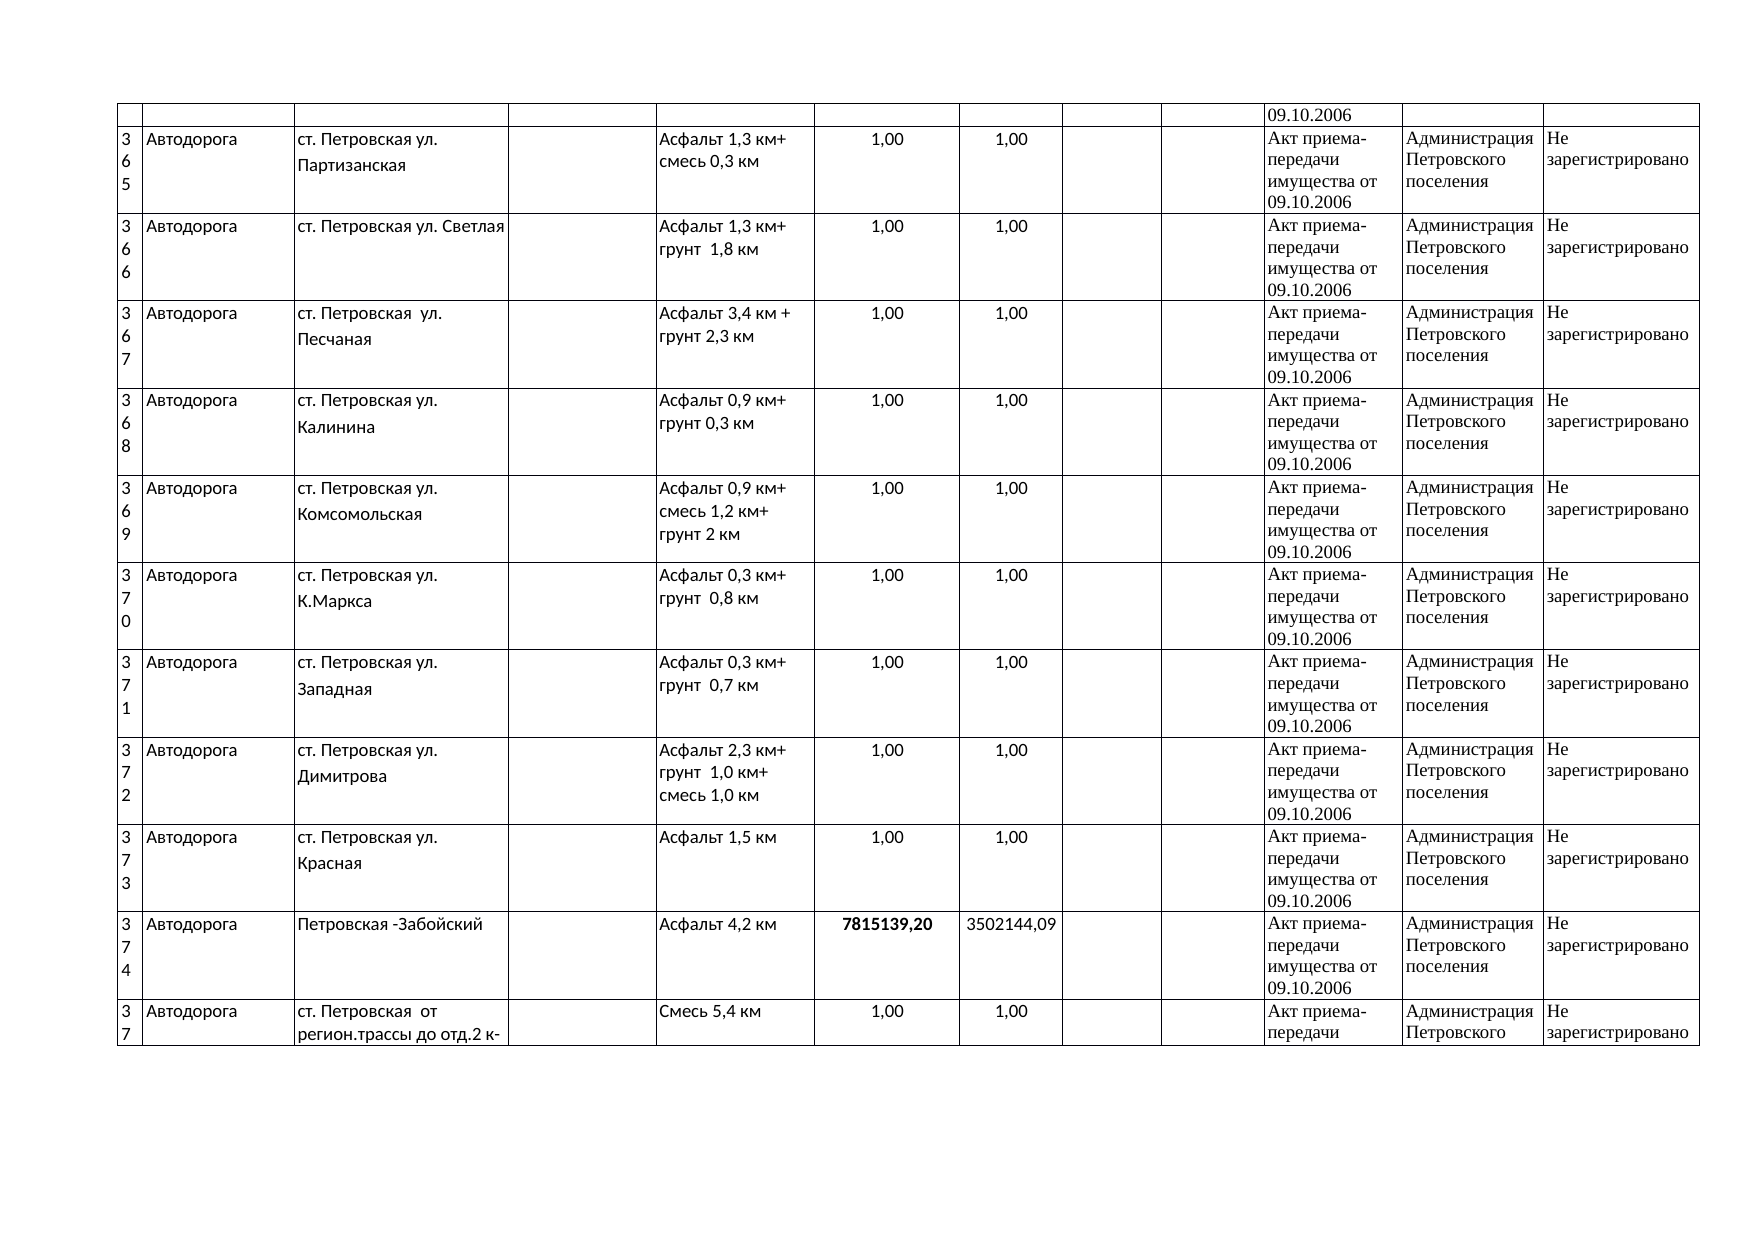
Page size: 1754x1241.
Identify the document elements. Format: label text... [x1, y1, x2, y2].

table_cell 1,00 [815, 301, 959, 387]
table_cell Акт приема-передачи имущества от 09.10.2006 [1265, 650, 1402, 737]
table_cell [1063, 476, 1161, 562]
table_cell Администрация Петровского поселения [1403, 825, 1543, 911]
table_cell [509, 389, 656, 475]
table_cell [295, 104, 508, 126]
table_cell Не зарегистрировано [1544, 389, 1699, 475]
table_cell Администрация Петровского поселения [1403, 214, 1543, 300]
table_cell [1063, 127, 1161, 213]
table_cell Автодорога [143, 214, 294, 300]
table_cell [1162, 104, 1264, 126]
table_cell Администрация Петровского поселения [1403, 301, 1543, 387]
table_cell Не зарегистрировано [1544, 650, 1699, 737]
table_cell [143, 104, 294, 126]
table_cell ст. Петровская от регион.трассы до отд.2 к- [295, 1000, 508, 1045]
table_cell Администрация Петровского поселения [1403, 476, 1543, 562]
table_cell 1,00 [960, 389, 1062, 475]
table_cell [1162, 214, 1264, 300]
table_cell 1,00 [960, 738, 1062, 824]
table_cell Автодорога [143, 738, 294, 824]
table_cell 370 [118, 563, 142, 649]
table_cell 366 [118, 214, 142, 300]
table_cell 373 [118, 825, 142, 911]
table_cell Асфальт 2,3 км+ грунт 1,0 км+ смесь 1,0 км [657, 738, 814, 824]
table_cell Автодорога [143, 912, 294, 998]
table_cell Автодорога [143, 389, 294, 475]
table_cell Автодорога [143, 127, 294, 213]
table_cell [1063, 738, 1161, 824]
table_cell Не зарегистрировано [1544, 912, 1699, 998]
table_cell Акт приема-передачи имущества от 09.10.2006 [1265, 912, 1402, 998]
table_cell [1162, 563, 1264, 649]
table_cell [1063, 825, 1161, 911]
table_cell [1162, 127, 1264, 213]
table_cell [1162, 825, 1264, 911]
table_cell 371 [118, 650, 142, 737]
table_cell [1162, 650, 1264, 737]
table_cell [1063, 1000, 1161, 1045]
table_cell [1063, 563, 1161, 649]
table_cell ст. Петровская ул. Партизанская [295, 127, 508, 213]
table_cell [1403, 104, 1543, 126]
table_cell Акт приема-передачи [1265, 1000, 1402, 1045]
table_cell Петровская -Забойский [295, 912, 508, 998]
table_cell 1,00 [815, 127, 959, 213]
table_cell 7815139,20 [815, 912, 959, 998]
table_cell 368 [118, 389, 142, 475]
table_cell ст. Петровская ул. Димитрова [295, 738, 508, 824]
table_cell Не зарегистрировано [1544, 738, 1699, 824]
table_cell [509, 476, 656, 562]
table_cell [509, 127, 656, 213]
table_cell Акт приема-передачи имущества от 09.10.2006 [1265, 563, 1402, 649]
table_cell 365 [118, 127, 142, 213]
table_cell [1162, 1000, 1264, 1045]
table_cell Не зарегистрировано [1544, 825, 1699, 911]
table_cell Асфальт 1,3 км+ смесь 0,3 км [657, 127, 814, 213]
table_cell ст. Петровская ул. Песчаная [295, 301, 508, 387]
table_cell [1063, 104, 1161, 126]
table_cell ст. Петровская ул. Красная [295, 825, 508, 911]
table_cell [1063, 389, 1161, 475]
table_cell Асфальт 3,4 км + грунт 2,3 км [657, 301, 814, 387]
table_cell [118, 104, 142, 126]
table_cell 1,00 [815, 214, 959, 300]
table_cell Акт приема-передачи имущества от 09.10.2006 [1265, 825, 1402, 911]
table_cell [509, 738, 656, 824]
table_cell [1162, 301, 1264, 387]
table_cell Автодорога [143, 1000, 294, 1045]
table_cell Асфальт 0,9 км+ смесь 1,2 км+ грунт 2 км [657, 476, 814, 562]
table_cell Не зарегистрировано [1544, 214, 1699, 300]
table_cell [509, 563, 656, 649]
table_cell 09.10.2006 [1265, 104, 1402, 126]
table_cell [509, 214, 656, 300]
table_cell 1,00 [815, 650, 959, 737]
table_cell Администрация Петровского поселения [1403, 650, 1543, 737]
table_cell 1,00 [815, 825, 959, 911]
table_cell Администрация Петровского поселения [1403, 127, 1543, 213]
table_cell 1,00 [815, 1000, 959, 1045]
table_cell 1,00 [815, 389, 959, 475]
table_cell [1162, 389, 1264, 475]
table_cell 1,00 [960, 650, 1062, 737]
table_cell [1063, 214, 1161, 300]
table_cell Автодорога [143, 650, 294, 737]
table_cell 37 [118, 1000, 142, 1045]
table_cell Асфальт 4,2 км [657, 912, 814, 998]
table_cell [509, 104, 656, 126]
table_cell 1,00 [815, 738, 959, 824]
table_cell [509, 650, 656, 737]
table_cell ст. Петровская ул. Светлая [295, 214, 508, 300]
table_cell Не зарегистрировано [1544, 127, 1699, 213]
table_cell [960, 104, 1062, 126]
table_cell [1162, 912, 1264, 998]
table_cell 1,00 [815, 563, 959, 649]
table_cell Асфальт 0,3 км+ грунт 0,7 км [657, 650, 814, 737]
table_cell ст. Петровская ул. Комсомольская [295, 476, 508, 562]
table_cell [509, 301, 656, 387]
table_cell Администрация Петровского поселения [1403, 738, 1543, 824]
table_cell 372 [118, 738, 142, 824]
table_cell [509, 912, 656, 998]
table_cell Автодорога [143, 301, 294, 387]
table_cell Автодорога [143, 825, 294, 911]
table_cell 1,00 [960, 127, 1062, 213]
table_cell [1063, 650, 1161, 737]
table_cell Автодорога [143, 476, 294, 562]
table_cell Асфальт 1,3 км+ грунт 1,8 км [657, 214, 814, 300]
table_cell 3502144,09 [960, 912, 1062, 998]
table_cell Акт приема-передачи имущества от 09.10.2006 [1265, 389, 1402, 475]
table_cell [1162, 476, 1264, 562]
table_cell 367 [118, 301, 142, 387]
table_cell Не зарегистрировано [1544, 563, 1699, 649]
table_cell Администрация Петровского поселения [1403, 912, 1543, 998]
table_cell 1,00 [960, 476, 1062, 562]
table_cell ст. Петровская ул. Калинина [295, 389, 508, 475]
table_cell Администрация Петровского [1403, 1000, 1543, 1045]
table_cell Не зарегистрировано [1544, 1000, 1699, 1045]
table_cell Администрация Петровского поселения [1403, 389, 1543, 475]
table_cell [509, 1000, 656, 1045]
table_cell 374 [118, 912, 142, 998]
table_cell [509, 825, 656, 911]
table_cell 1,00 [960, 1000, 1062, 1045]
table_cell [815, 104, 959, 126]
table_cell Асфальт 1,5 км [657, 825, 814, 911]
table_cell Акт приема-передачи имущества от 09.10.2006 [1265, 214, 1402, 300]
table_cell ст. Петровская ул. К.Маркса [295, 563, 508, 649]
table_cell Не зарегистрировано [1544, 301, 1699, 387]
table_cell Асфальт 0,9 км+ грунт 0,3 км [657, 389, 814, 475]
table_cell 1,00 [960, 563, 1062, 649]
table_cell Асфальт 0,3 км+ грунт 0,8 км [657, 563, 814, 649]
table_cell 1,00 [960, 825, 1062, 911]
table_cell 369 [118, 476, 142, 562]
table_cell [657, 104, 814, 126]
table_cell Автодорога [143, 563, 294, 649]
table_cell Смесь 5,4 км [657, 1000, 814, 1045]
table_cell 1,00 [960, 214, 1062, 300]
table_cell [1544, 104, 1699, 126]
table_cell [1063, 301, 1161, 387]
table_cell 1,00 [815, 476, 959, 562]
table_cell Акт приема-передачи имущества от 09.10.2006 [1265, 476, 1402, 562]
table_cell ст. Петровская ул. Западная [295, 650, 508, 737]
table_cell 1,00 [960, 301, 1062, 387]
table_cell Акт приема-передачи имущества от 09.10.2006 [1265, 738, 1402, 824]
table_cell Акт приема-передачи имущества от 09.10.2006 [1265, 301, 1402, 387]
table_cell [1063, 912, 1161, 998]
table_cell Администрация Петровского поселения [1403, 563, 1543, 649]
table_cell Акт приема-передачи имущества от 09.10.2006 [1265, 127, 1402, 213]
table_cell [1162, 738, 1264, 824]
table_cell Не зарегистрировано [1544, 476, 1699, 562]
